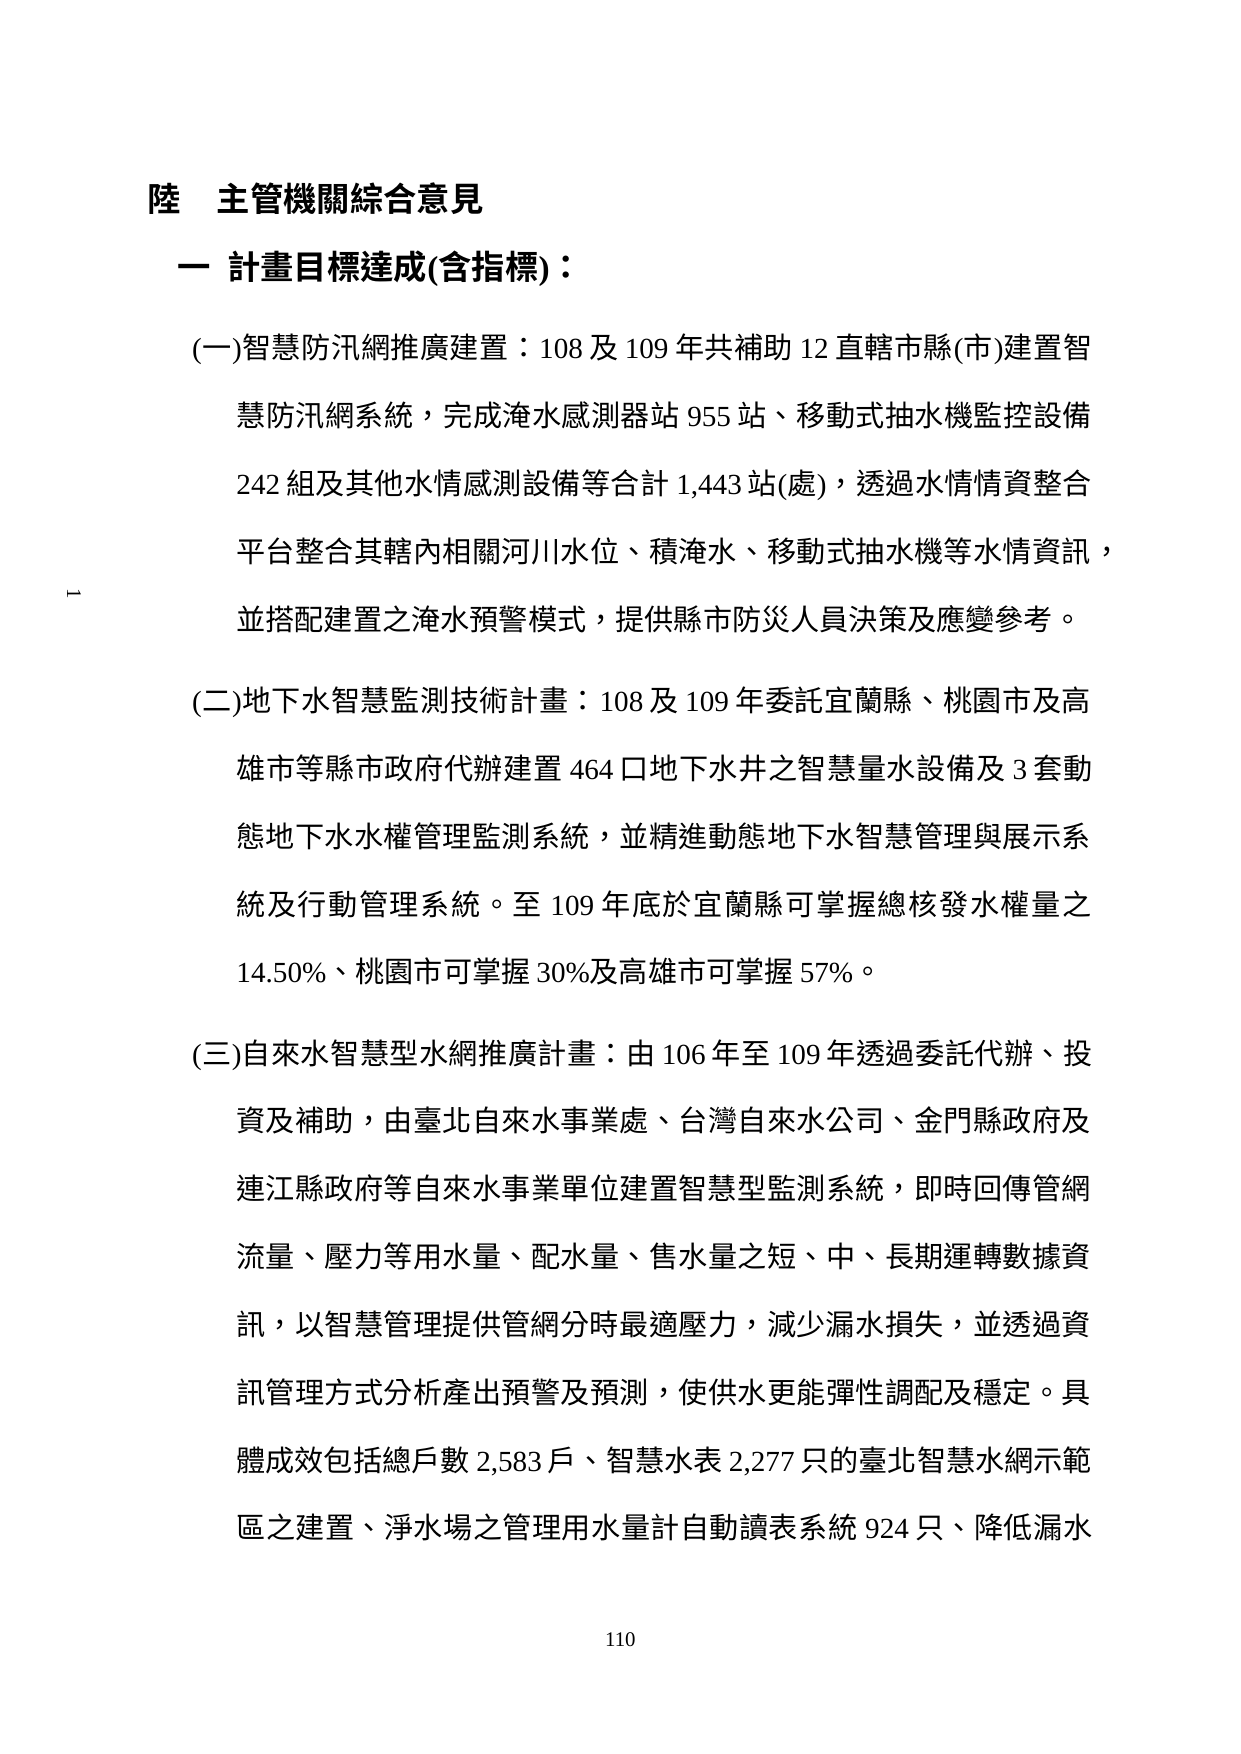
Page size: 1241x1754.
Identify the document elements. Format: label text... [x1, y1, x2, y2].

subtitle 計畫目標達成(含指標)： [177, 231, 1092, 299]
text (三)自來水智慧型水網推廣計畫：由106年至109年透過委託代辦、投資及補助，由臺北自來水事業處、台灣自來水公司、金門縣政府及連江縣政府等自來水事業單位建置智慧型監測系統，即時回傳管網流量、壓力等用水量、配水量、售水量之短、中、長期運轉數據資訊，以智慧管理提供管網分時最適壓力，減少漏水損失，並透過資訊管理方式分析產出預警及預測，使供水更能彈性調配及穩定。具體成效包括總戶數2,583戶、智慧水表2,277只的臺北智慧水網示範區之建置、淨水場之管理用水量計自動讀表系統924只、降低漏水 [192, 1017, 1092, 1560]
text (一)智慧防汛網推廣建置：108及109年共補助12直轄市縣(市)建置智慧防汛網系統，完成淹水感測器站955站、移動式抽水機監控設備242組及其他水情感測設備等合計1,443站(處)，透過水情情資整合平台整合其轄內相關河川水位、積淹水、移動式抽水機等水情資訊，並搭配建置之淹水預警模式，提供縣市防災人員決策及應變參考。 [192, 312, 1092, 651]
subtitle 主管機關綜合意見 [148, 163, 1092, 231]
text (二)地下水智慧監測技術計畫：108及109年委託宜蘭縣、桃園市及高雄市等縣市政府代辦建置464口地下水井之智慧量水設備及3套動態地下水水權管理監測系統，並精進動態地下水智慧管理與展示系統及行動管理系統。至109年底於宜蘭縣可掌握總核發水權量之14.50%、桃園市可掌握30%及高雄市可掌握57%。 [192, 665, 1092, 1004]
